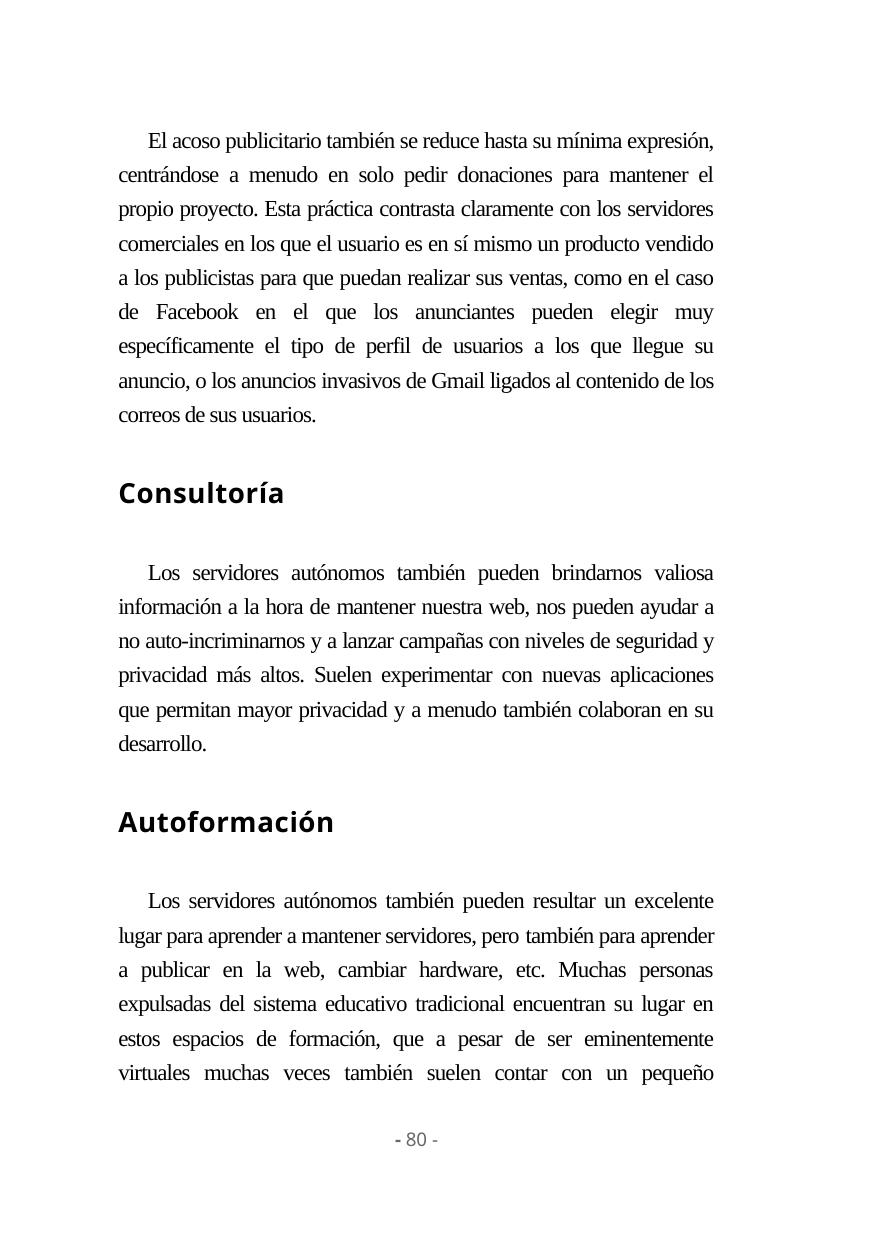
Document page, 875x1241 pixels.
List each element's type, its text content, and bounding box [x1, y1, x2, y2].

text Los servidores autónomos también pueden brindarnos valiosa información a la hora de mantener nuestra web, nos pueden ayudar a no auto-incriminarnos y a lanzar campañas con niveles de seguridad y privacidad más altos. Suelen experimentar con nuevas aplicaciones que permitan mayor privacidad y a menudo también colaboran en su desarrollo. [118, 553, 714, 758]
text El acoso publicitario también se reduce hasta su mínima expresión, centrándose a menudo en solo pedir donaciones para mantener el propio proyecto. Esta práctica contrasta claramente con los servidores comerciales en los que el usuario es en sí mismo un producto vendido a los publicistas para que puedan realizar sus ventas, como en el caso de Facebook en el que los anunciantes pueden elegir muy específicamente el tipo de perfil de usuarios a los que llegue su anuncio, o los anuncios invasivos de Gmail ligados al contenido de los correos de sus usuarios. [118, 121, 714, 429]
subtitle Autoformación [118, 802, 714, 840]
text Los servidores autónomos también pueden resultar un excelente lugar para aprender a mantener servidores, pero también para aprender a publicar en la web, cambiar hardware, etc. Muchas personas expulsadas del sistema educativo tradicional encuentran su lugar en estos espacios de formación, que a pesar de ser eminentemente virtuales muchas veces también suelen contar con un pequeño [118, 882, 714, 1087]
subtitle Consultoría [118, 473, 714, 511]
